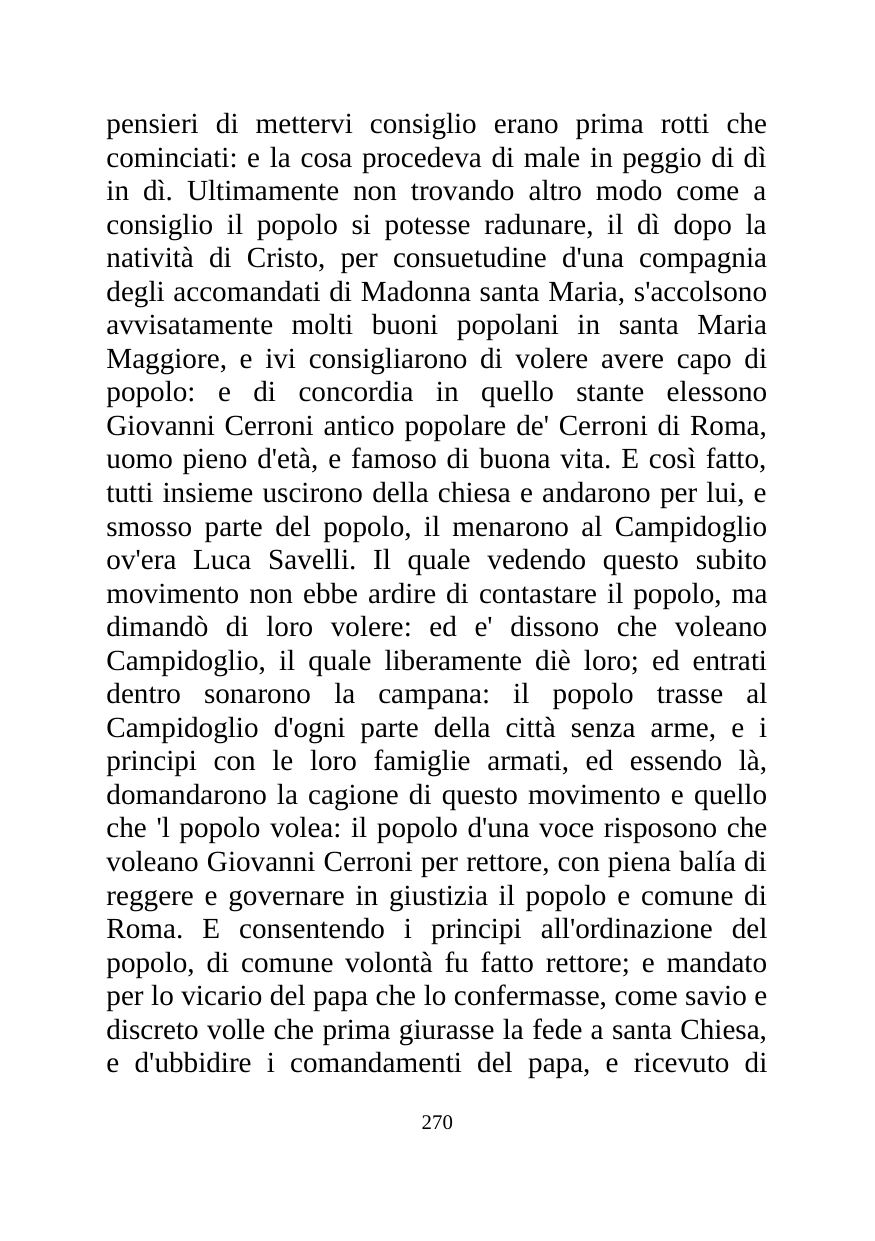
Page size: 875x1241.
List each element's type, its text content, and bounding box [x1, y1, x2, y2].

text pensieri di mettervi consiglio erano prima rotti che cominciati: e la cosa procedeva di male in peggio di dì in dì. Ultimamente non trovando altro modo come a consiglio il popolo si potesse radunare, il dì dopo la natività di Cristo, per consuetudine d'una compagnia degli accomandati di Madonna santa Maria, s'accolsono avvisatamente molti buoni popolani in santa Maria Maggiore, e ivi consigliarono di volere avere capo di popolo: e di concordia in quello stante elessono Giovanni Cerroni antico popolare de' Cerroni di Roma, uomo pieno d'età, e famoso di buona vita. E così fatto, tutti insieme uscirono della chiesa e andarono per lui, e smosso parte del popolo, il menarono al Campidoglio ov'era Luca Savelli. Il quale vedendo questo subito movimento non ebbe ardire di contastare il popolo, ma dimandò di loro volere: ed e' dissono che voleano Campidoglio, il quale liberamente diè loro; ed entrati dentro sonarono la campana: il popolo trasse al Campidoglio d'ogni parte della città senza arme, e i principi con le loro famiglie armati, ed essendo là, domandarono la cagione di questo movimento e quello che 'l popolo volea: il popolo d'una voce risposono che voleano Giovanni Cerroni per rettore, con piena balía di reggere e governare in giustizia il popolo e comune di Roma. E consentendo i principi all'ordinazione del popolo, di comune volontà fu fatto rettore; e mandato per lo vicario del papa che lo confermasse, come savio e discreto volle che prima giurasse la fede a santa Chiesa, e d'ubbidire i comandamenti del papa, e ricevuto di [106, 106, 768, 1079]
